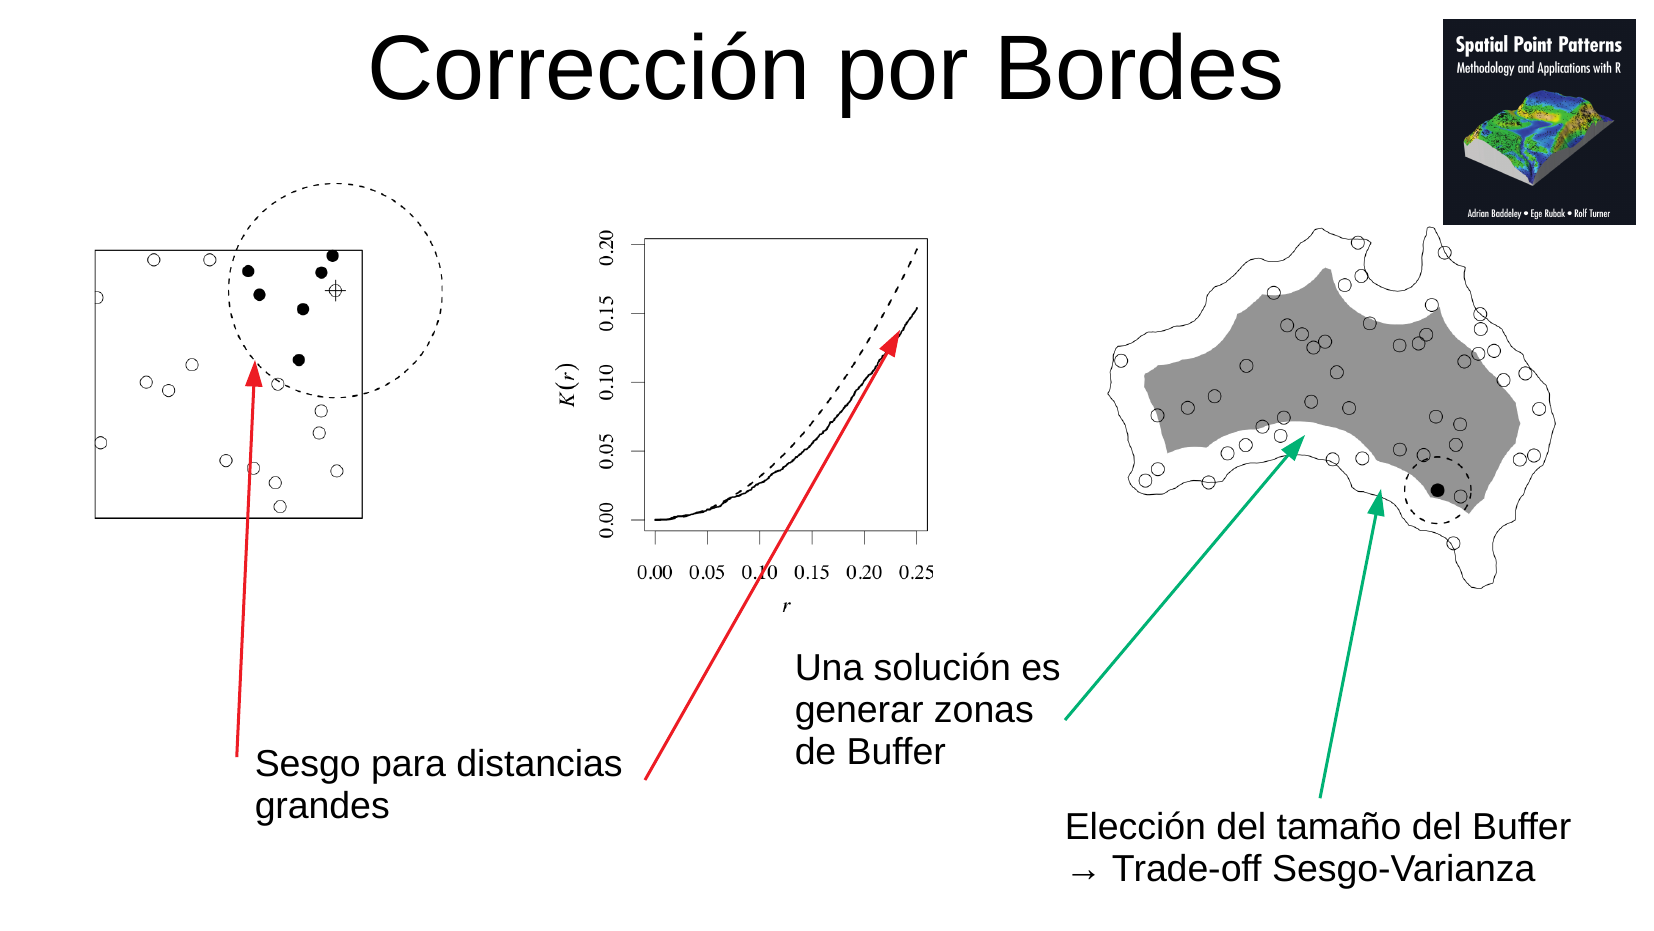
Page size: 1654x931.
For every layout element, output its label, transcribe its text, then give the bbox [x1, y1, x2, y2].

title Corrección por Bordes [82, 0, 1571, 146]
text_box Sesgo para distancias grandes [240, 735, 676, 834]
text_box Elección del tamaño del Buffer → Trade-off Sesgo-Varianza [1050, 798, 1621, 931]
text_box Una solución es generar zonas de Buffer [780, 639, 1096, 781]
picture [550, 225, 945, 620]
picture [1089, 19, 1636, 601]
picture [75, 171, 451, 526]
